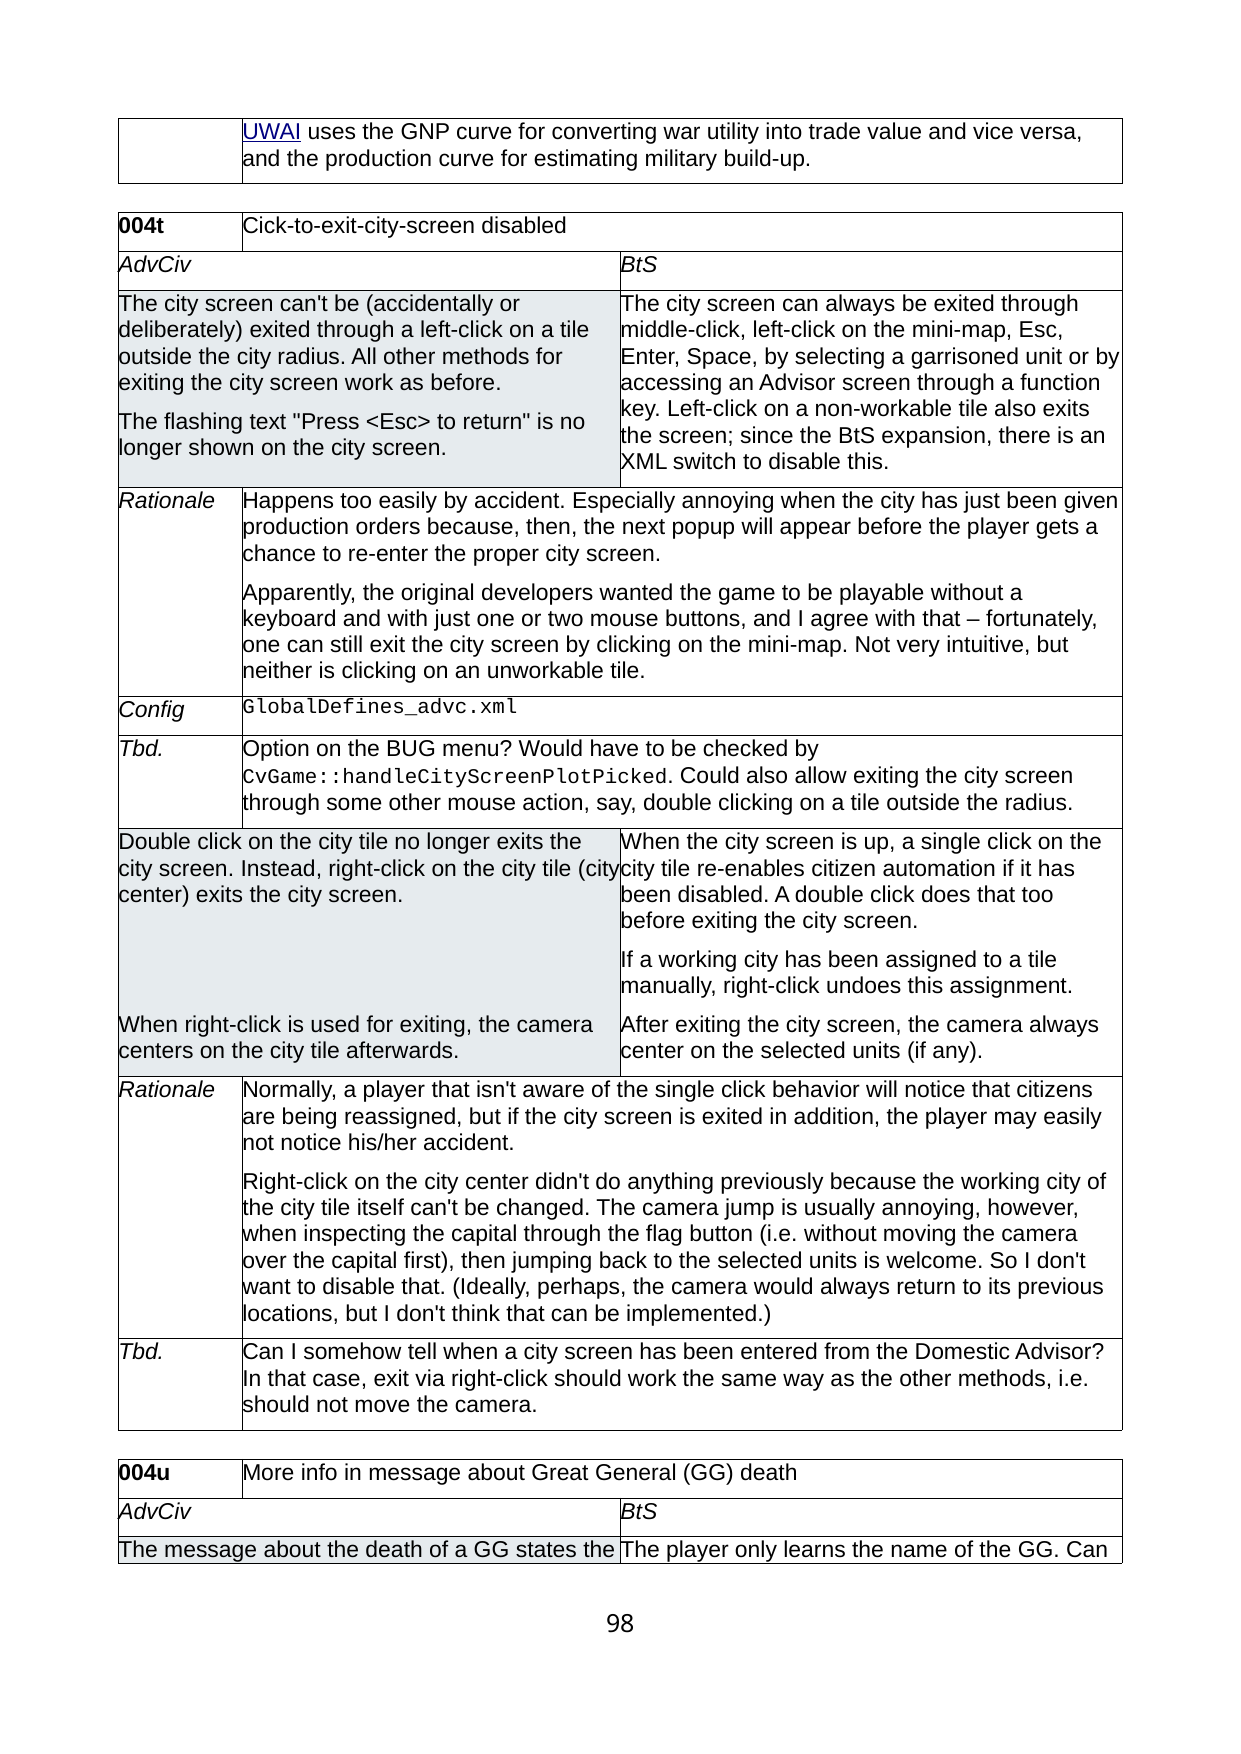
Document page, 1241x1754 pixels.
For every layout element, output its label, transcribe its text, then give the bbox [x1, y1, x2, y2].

table_cell Happens too easily by accident. Especially annoying when the city has just been given production orders because, then, the next popup will appear before the player gets a chance to re-enter the proper city screen. Apparently, the original developers wanted the game to be playable without a keyboard and with just one or two mouse buttons, and I agree with that – fortunately, one can still exit the city screen by clicking on the mini-map. Not very intuitive, but neither is clicking on an unworkable tile. [243, 488, 1122, 696]
table_cell BtS [621, 252, 1122, 290]
table_cell Config [119, 697, 242, 735]
table_cell Tbd. [119, 736, 242, 828]
table_cell AdvCiv [119, 252, 620, 290]
table_cell UWAI uses the GNP curve for converting war utility into trade value and vice versa, and the production curve for estimating military build-up. [243, 119, 1122, 183]
table_cell Tbd. [119, 1339, 242, 1430]
table_cell The player only learns the name of the GG. Can [621, 1537, 1122, 1563]
table_cell The city screen can always be exited through middle-click, left-click on the mini-map, Esc, Enter, Space, by selecting a garrisoned unit or by accessing an Advisor screen through a function key. Left-click on a non-workable tile also exits the screen; since the BtS expansion, there is an XML switch to disable this. [621, 291, 1122, 487]
table_cell [119, 119, 242, 183]
table_cell When the city screen is up, a single click on the city tile re-enables citizen automation if it has been disabled. A double click does that too before exiting the city screen. If a working city has been assigned to a tile manually, right-click undoes this assignment. After exiting the city screen, the camera always center on the selected units (if any). [621, 829, 1122, 1076]
table_cell Can I somehow tell when a city screen has been entered from the Domestic Advisor? In that case, exit via right-click should work the same way as the other methods, i.e. should not move the camera. [243, 1339, 1122, 1430]
table_cell Rationale [119, 488, 242, 696]
table_cell Rationale [119, 1077, 242, 1338]
table_cell GlobalDefines_advc.xml [243, 697, 1122, 735]
table_header Cick-to-exit-city-screen disabled [243, 213, 1122, 251]
table_header 004t [119, 213, 242, 251]
table_cell AdvCiv [119, 1499, 620, 1536]
table_cell Double click on the city tile no longer exits the city screen. Instead, right-click on the city tile (city center) exits the city screen. When right-click is used for exiting, the camera centers on the city tile afterwards. [119, 829, 620, 1076]
table_header More info in message about Great General (GG) death [243, 1460, 1122, 1497]
table_cell Normally, a player that isn't aware of the single click behavior will notice that citizens are being reassigned, but if the city screen is exited in addition, the player may easily not notice his/her accident. Right-click on the city center didn't do anything previously because the working city of the city tile itself can't be changed. The camera jump is usually annoying, however, when inspecting the capital through the flag button (i.e. without moving the camera over the capital first), then jumping back to the selected units is welcome. So I don't want to disable that. (Ideally, perhaps, the camera would always return to its previous locations, but I don't think that can be implemented.) [243, 1077, 1122, 1338]
table_cell Option on the BUG menu? Would have to be checked by CvGame::handleCityScreenPlotPicked. Could also allow exiting the city screen through some other mouse action, say, double clicking on a tile outside the radius. [243, 736, 1122, 828]
table_cell The message about the death of a GG states the [119, 1537, 620, 1563]
table_cell BtS [621, 1499, 1122, 1536]
table_cell The city screen can't be (accidentally or deliberately) exited through a left-click on a tile outside the city radius. All other methods for exiting the city screen work as before. The flashing text "Press <Esc> to return" is no longer shown on the city screen. [119, 291, 620, 487]
table_header 004u [119, 1460, 242, 1497]
